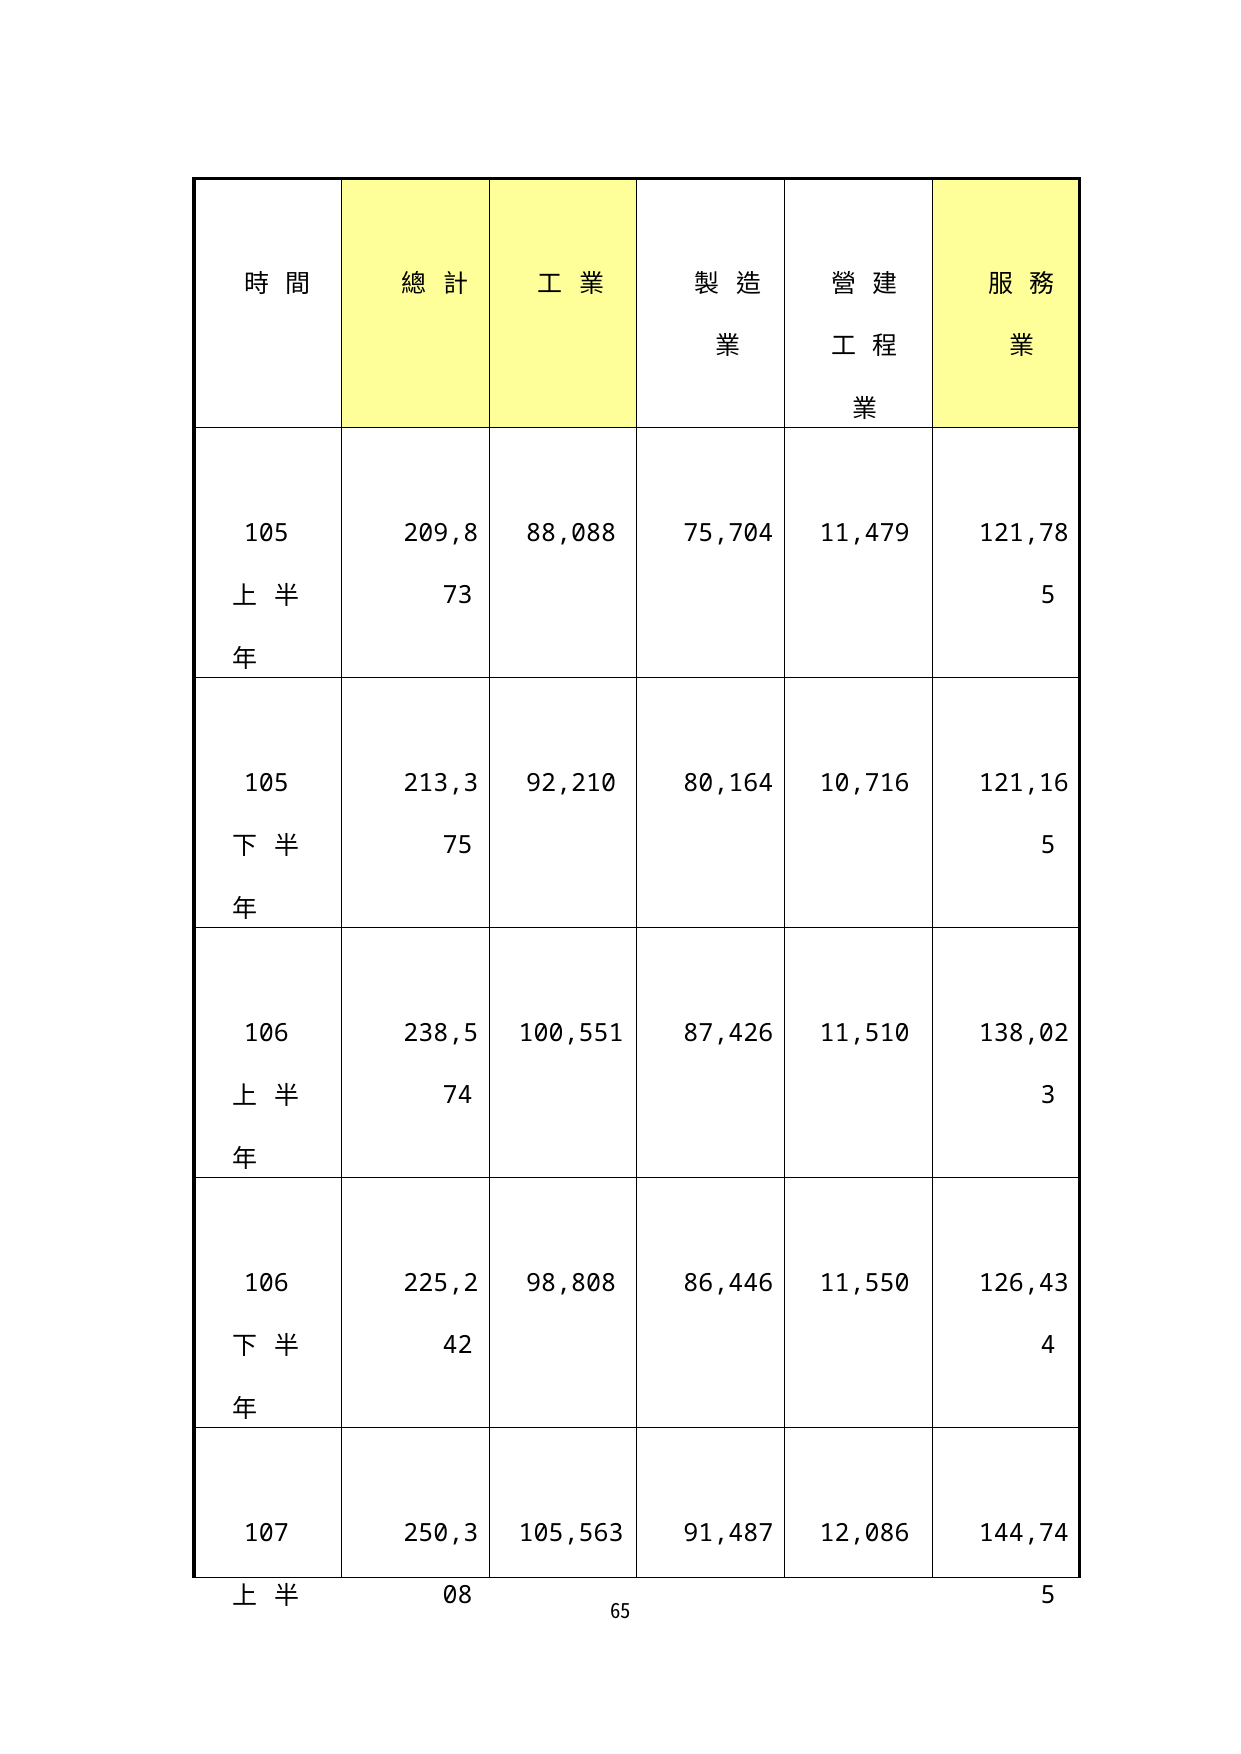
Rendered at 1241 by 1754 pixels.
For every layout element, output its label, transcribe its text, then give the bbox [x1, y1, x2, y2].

table_header 營建工程業 [785, 180, 932, 427]
table_cell 98,808 [490, 1178, 636, 1427]
table_cell 92,210 [490, 678, 636, 927]
table_cell 106上半年 [196, 928, 341, 1177]
table_cell 238,574 [342, 928, 489, 1177]
table_cell 126,434 [933, 1178, 1078, 1427]
table_header 製造業 [637, 180, 784, 427]
table_cell 11,550 [785, 1178, 932, 1427]
table_cell 209,873 [342, 428, 489, 677]
table_cell 106下半年 [196, 1178, 341, 1427]
table_cell 121,165 [933, 678, 1078, 927]
table_cell 105,563 [490, 1428, 636, 1577]
table_cell 107上半年 [196, 1428, 341, 1577]
table_cell 213,375 [342, 678, 489, 927]
table_cell 100,551 [490, 928, 636, 1177]
table_cell 91,487 [637, 1428, 784, 1577]
table_cell 105下半年 [196, 678, 341, 927]
table_cell 75,704 [637, 428, 784, 677]
table_cell 250,308 [342, 1428, 489, 1577]
table_cell 225,242 [342, 1178, 489, 1427]
table_cell 87,426 [637, 928, 784, 1177]
table_cell 80,164 [637, 678, 784, 927]
table_cell 86,446 [637, 1178, 784, 1427]
table_cell 12,086 [785, 1428, 932, 1577]
table_header 總計 [342, 180, 489, 427]
table_cell 88,088 [490, 428, 636, 677]
table_cell 121,785 [933, 428, 1078, 677]
table_cell 11,510 [785, 928, 932, 1177]
table_cell 138,023 [933, 928, 1078, 1177]
table_cell 10,716 [785, 678, 932, 927]
table_header 服務業 [933, 180, 1078, 427]
table_cell 11,479 [785, 428, 932, 677]
table_header 工業 [490, 180, 636, 427]
table_cell 144,745 [933, 1428, 1078, 1577]
table_cell 105上半年 [196, 428, 341, 677]
table_header 時間 [196, 180, 341, 427]
